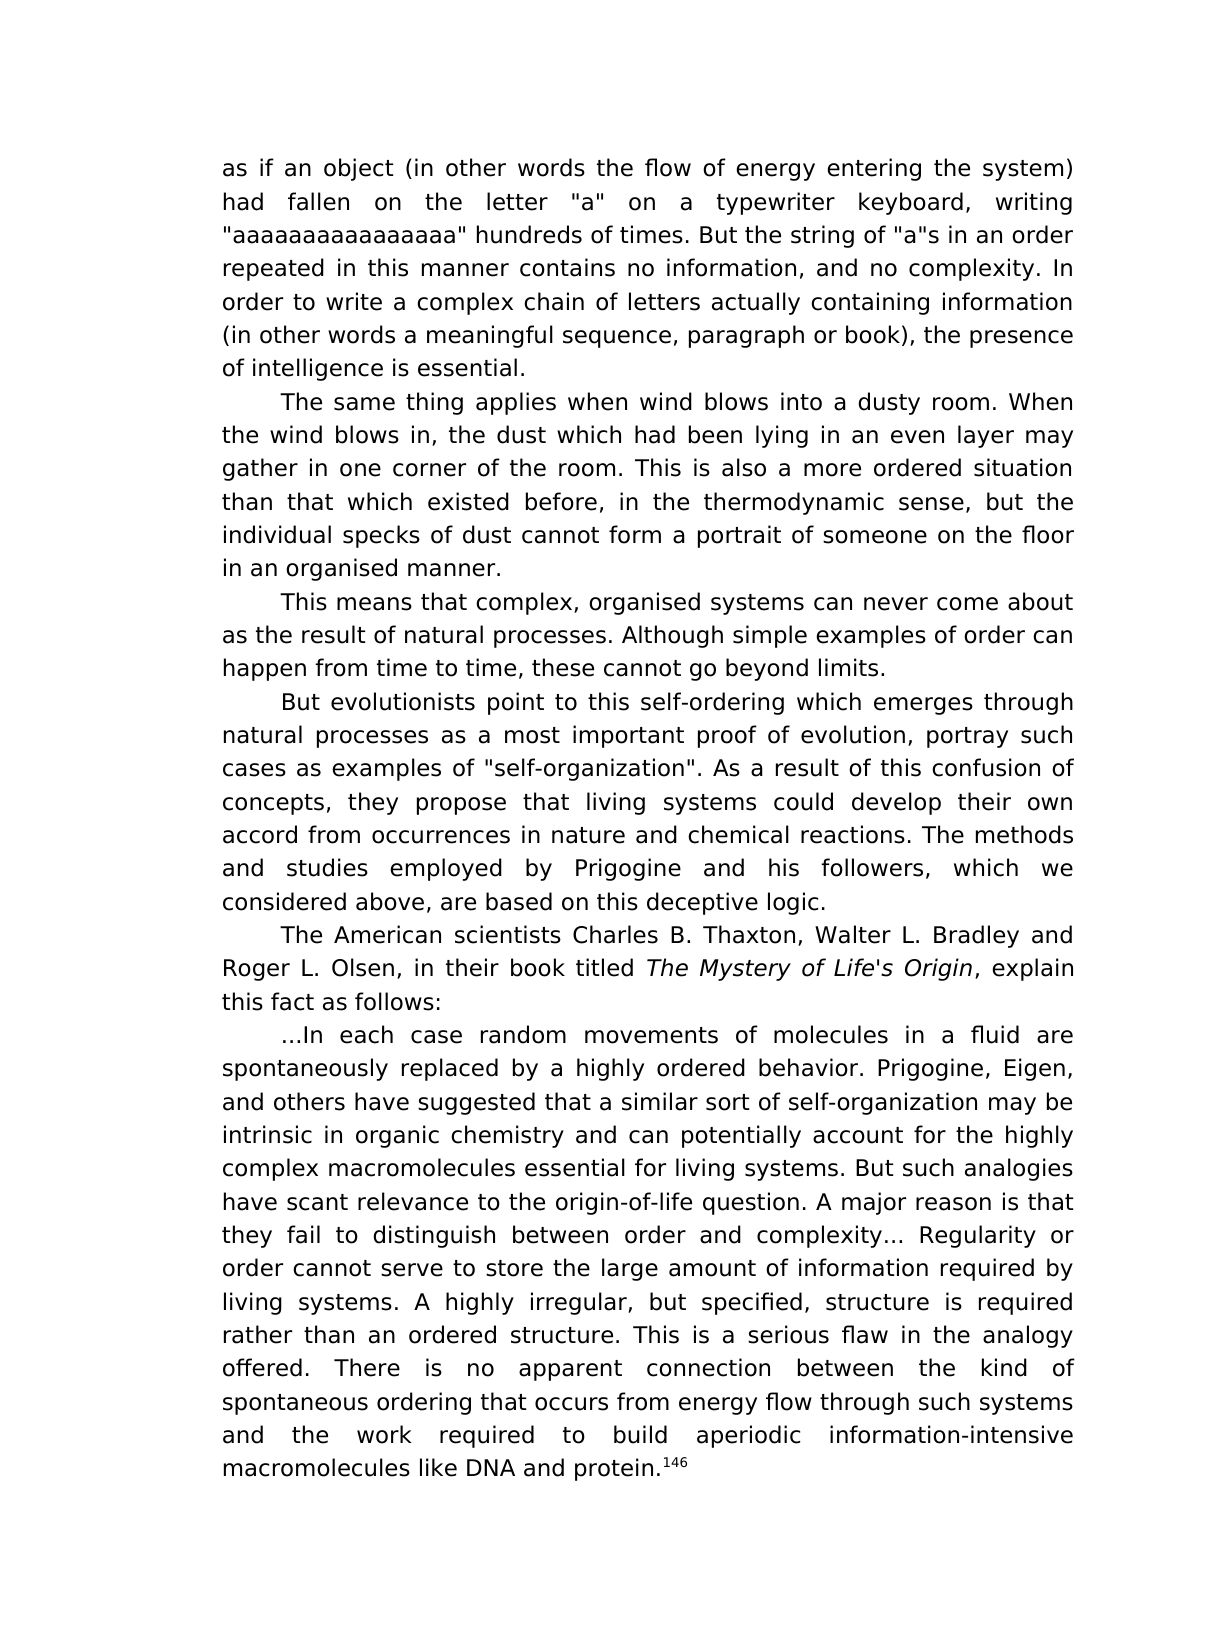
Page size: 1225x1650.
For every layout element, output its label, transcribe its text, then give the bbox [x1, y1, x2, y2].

text This means that complex, organised systems can never come about as the result of natural processes. Although simple examples of order can happen from time to time, these cannot go beyond limits. [222, 583, 1075, 683]
text The American scientists Charles B. Thaxton, Walter L. Bradley and Roger L. Olsen, in their book titled The Mystery of Life's Origin, explain this fact as follows: [222, 917, 1075, 1017]
text ...In each case random movements of molecules in a fluid are spontaneously replaced by a highly ordered behavior. Prigogine, Eigen, and others have suggested that a similar sort of self-organization may be intrinsic in organic chemistry and can potentially account for the highly complex macromolecules essential for living systems. But such analogies have scant relevance to the origin-of-life question. A major reason is that they fail to distinguish between order and complexity... Regularity or order cannot serve to store the large amount of information required by living systems. A highly irregular, but specified, structure is required rather than an ordered structure. This is a serious flaw in the analogy offered. There is no apparent connection between the kind of spontaneous ordering that occurs from energy flow through such systems and the work required to build aperiodic information-intensive macromolecules like DNA and protein.146 [222, 1017, 1075, 1483]
text But evolutionists point to this self-ordering which emerges through natural processes as a most important proof of evolution, portray such cases as examples of "self-organization". As a result of this confusion of concepts, they propose that living systems could develop their own accord from occurrences in nature and chemical reactions. The methods and studies employed by Prigogine and his followers, which we considered above, are based on this deceptive logic. [222, 683, 1075, 917]
text The same thing applies when wind blows into a dusty room. When the wind blows in, the dust which had been lying in an even layer may gather in one corner of the room. This is also a more ordered situation than that which existed before, in the thermodynamic sense, but the individual specks of dust cannot form a portrait of someone on the floor in an organised manner. [222, 383, 1075, 583]
text as if an object (in other words the flow of energy entering the system) had fallen on the letter "a" on a typewriter keyboard, writing "aaaaaaaaaaaaaaaa" hundreds of times. But the string of "a"s in an order repeated in this manner contains no information, and no complexity. In order to write a complex chain of letters actually containing information (in other words a meaningful sequence, paragraph or book), the presence of intelligence is essential. [222, 150, 1075, 383]
